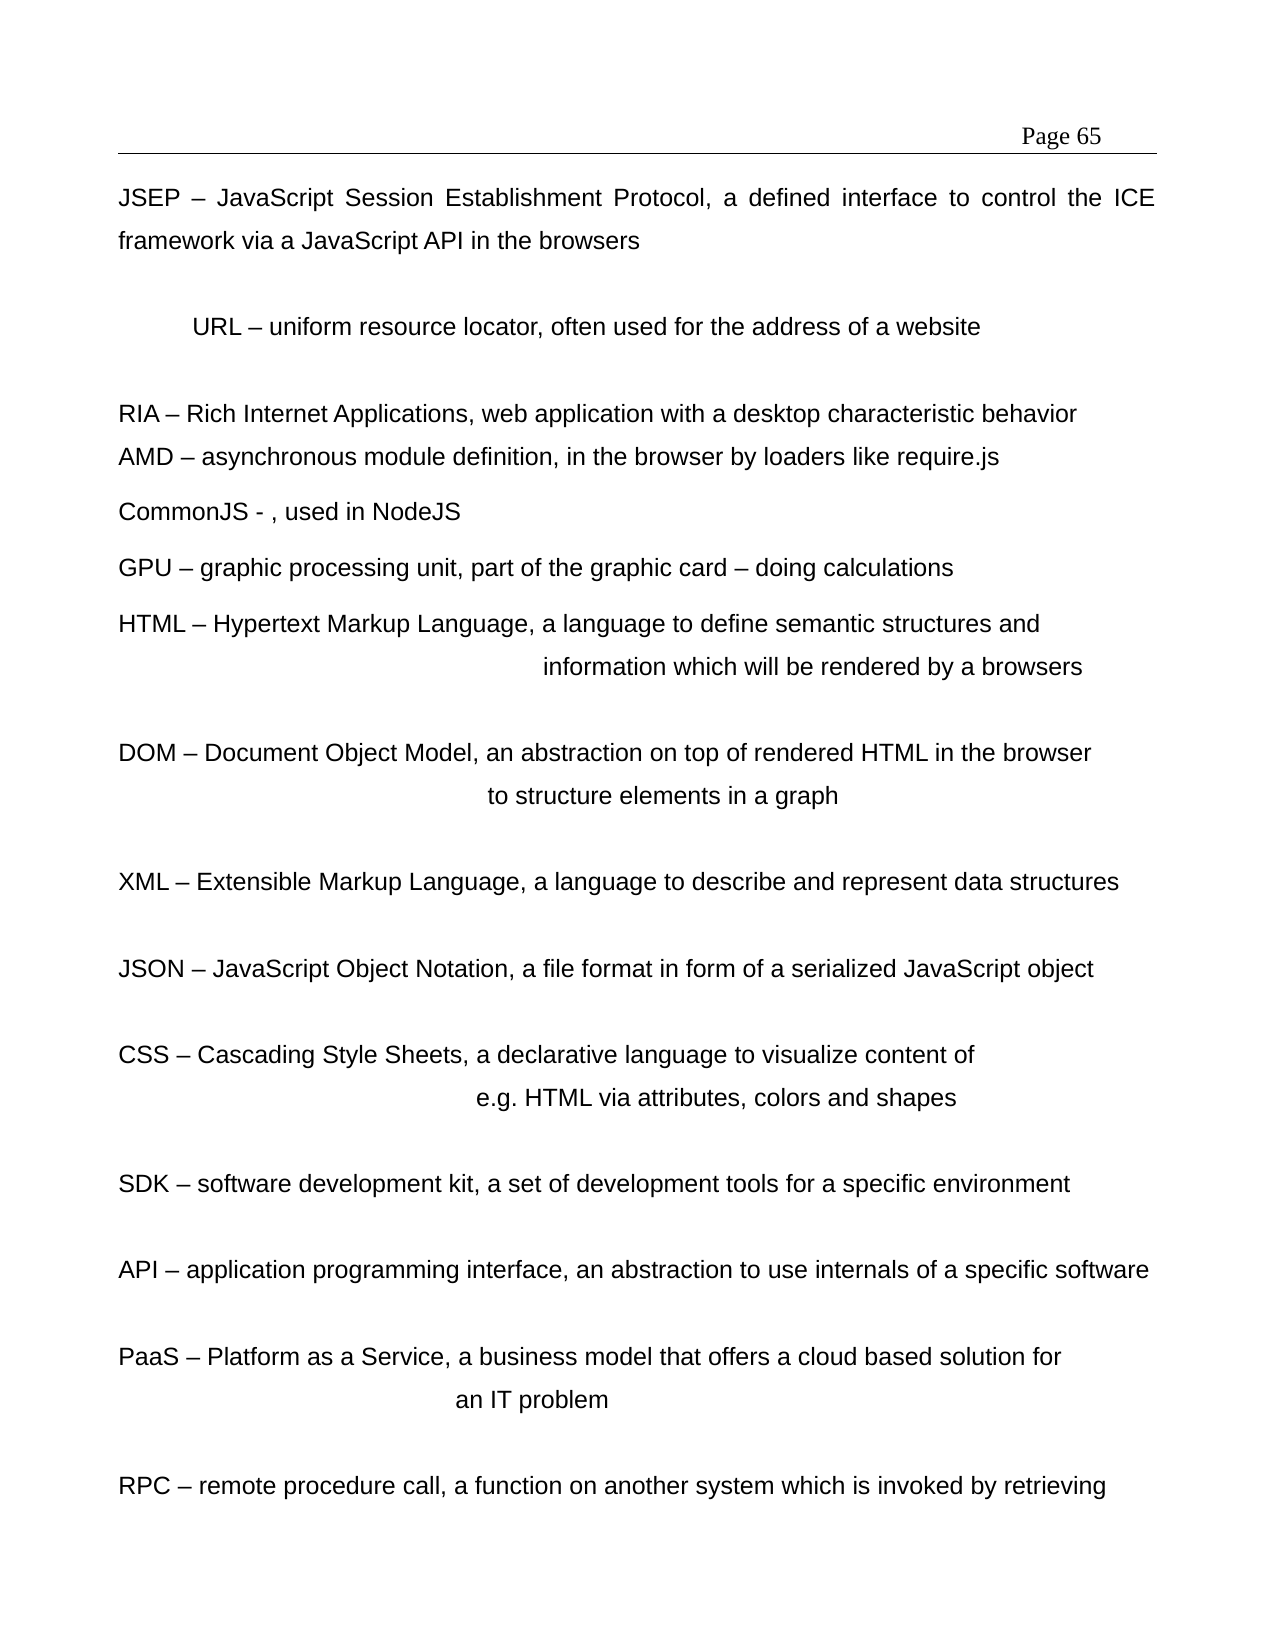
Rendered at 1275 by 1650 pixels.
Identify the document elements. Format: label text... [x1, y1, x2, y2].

text RIA – Rich Internet Applications, web application with a desktop characteristic behavior [118, 399, 1157, 427]
text API – application programming interface, an abstraction to use internals of a specific software [118, 1256, 1157, 1284]
text XML – Extensible Markup Language, a language to describe and represent data structures [118, 867, 1157, 896]
text DOM – Document Object Model, an abstraction on top of rendered HTML in the browser [118, 738, 1157, 767]
text an IT problem [118, 1385, 1157, 1414]
text JSON – JavaScript Object Notation, a file format in form of a serialized JavaScript object [118, 954, 1157, 982]
text HTML – Hypertext Markup Language, a language to define semantic structures and information which will be rendered by a browsers [118, 609, 1157, 681]
text JSEP – JavaScript Session Establishment Protocol, a defined interface to control the ICE framework via a JavaScript API in the browsers [118, 183, 1157, 255]
text URL – uniform resource locator, often used for the address of a website [118, 312, 1157, 341]
text to structure elements in a graph [118, 781, 1157, 810]
text CSS – Cascading Style Sheets, a declarative language to visualize content of [118, 1040, 1157, 1069]
text CommonJS - , used in NodeJS [118, 497, 1157, 526]
text PaaS – Platform as a Service, a business model that offers a cloud based solution for [118, 1342, 1157, 1371]
text GPU – graphic processing unit, part of the graphic card – doing calculations [118, 553, 1157, 582]
text SDK – software development kit, a set of development tools for a specific environment [118, 1169, 1157, 1198]
text RPC – remote procedure call, a function on another system which is invoked by retrieving [118, 1471, 1157, 1500]
text AMD – asynchronous module definition, in the browser by loaders like require.js [118, 442, 1157, 471]
text e.g. HTML via attributes, colors and shapes [118, 1083, 1157, 1112]
